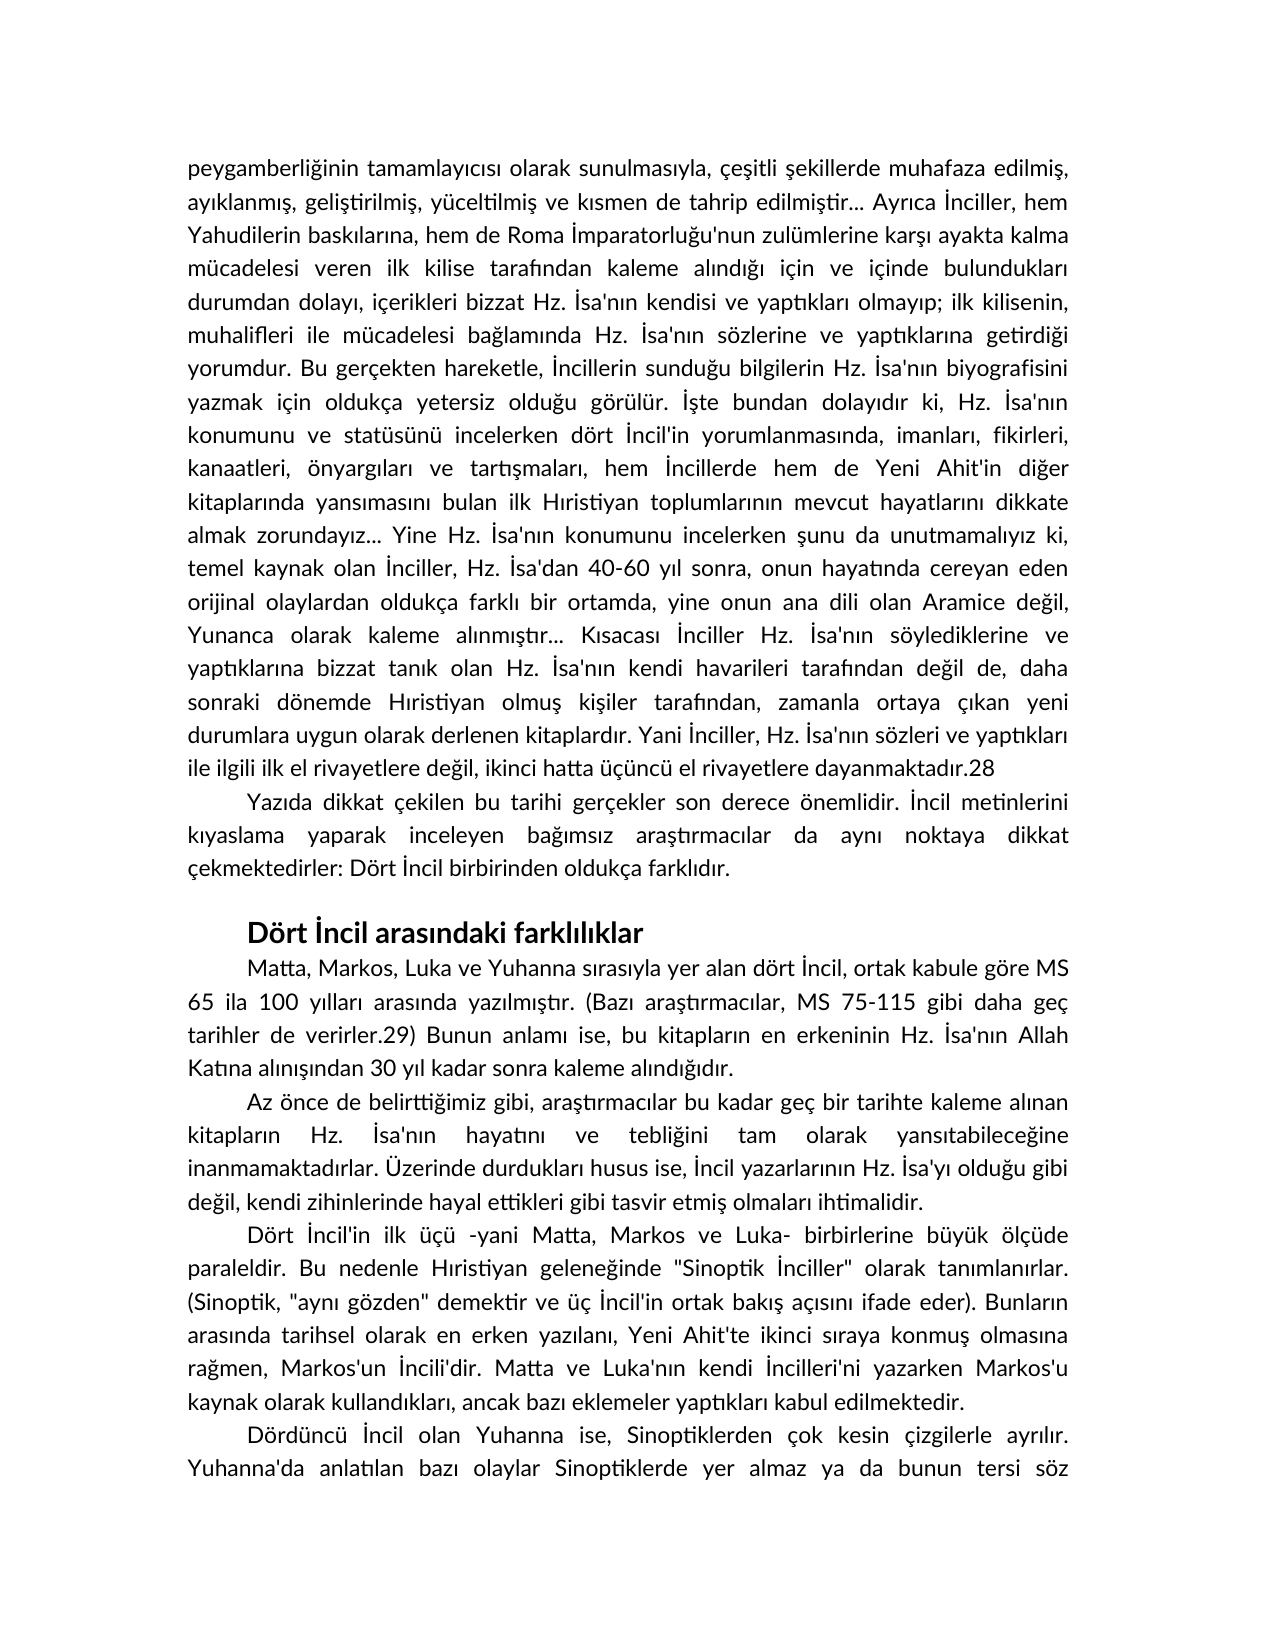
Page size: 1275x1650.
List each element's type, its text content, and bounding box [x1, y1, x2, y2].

text Az önce de belirttiğimiz gibi, araştırmacılar bu kadar geç bir tarihte kaleme alınan kitapların Hz. İsa'nın hayatını ve tebliğini tam olarak yansıtabileceğine inanmamaktadırlar. Üzerinde durdukları husus ise, İncil yazarlarının Hz. İsa'yı olduğu gibi değil, kendi zihinlerinde hayal ettikleri gibi tasvir etmiş olmaları ihtimalidir. [187, 1083, 1070, 1217]
text Dört İncil arasındaki farklılıklar [187, 917, 1070, 950]
text peygamberliğinin tamamlayıcısı olarak sunulmasıyla, çeşitli şekillerde muhafaza edilmiş, ayıklanmış, geliştirilmiş, yüceltilmiş ve kısmen de tahrip edilmiştir... Ayrıca İnciller, hem Yahudilerin baskılarına, hem de Roma İmparatorluğu'nun zulümlerine karşı ayakta kalma mücadelesi veren ilk kilise tarafından kaleme alındığı için ve içinde bulundukları durumdan dolayı, içerikleri bizzat Hz. İsa'nın kendisi ve yaptıkları olmayıp; ilk kilisenin, muhalifleri ile mücadelesi bağlamında Hz. İsa'nın sözlerine ve yaptıklarına getirdiği yorumdur. Bu gerçekten hareketle, İncillerin sunduğu bilgilerin Hz. İsa'nın biyografisini yazmak için oldukça yetersiz olduğu görülür. İşte bundan dolayıdır ki, Hz. İsa'nın konumunu ve statüsünü incelerken dört İncil'in yorumlanmasında, imanları, fikirleri, kanaatleri, önyargıları ve tartışmaları, hem İncillerde hem de Yeni Ahit'in diğer kitaplarında yansımasını bulan ilk Hıristiyan toplumlarının mevcut hayatlarını dikkate almak zorundayız... Yine Hz. İsa'nın konumunu incelerken şunu da unutmamalıyız ki, temel kaynak olan İnciller, Hz. İsa'dan 40-60 yıl sonra, onun hayatında cereyan eden orijinal olaylardan oldukça farklı bir ortamda, yine onun ana dili olan Aramice değil, Yunanca olarak kaleme alınmıştır... Kısacası İnciller Hz. İsa'nın söylediklerine ve yaptıklarına bizzat tanık olan Hz. İsa'nın kendi havarileri tarafından değil de, daha sonraki dönemde Hıristiyan olmuş kişiler tarafından, zamanla ortaya çıkan yeni durumlara uygun olarak derlenen kitaplardır. Yani İnciller, Hz. İsa'nın sözleri ve yaptıkları ile ilgili ilk el rivayetlere değil, ikinci hatta üçüncü el rivayetlere dayanmaktadır.28 [187, 150, 1070, 783]
text Dördüncü İncil olan Yuhanna ise, Sinoptiklerden çok kesin çizgilerle ayrılır. Yuhanna'da anlatılan bazı olaylar Sinoptiklerde yer almaz ya da bunun tersi söz [187, 1417, 1070, 1483]
text Yazıda dikkat çekilen bu tarihi gerçekler son derece önemlidir. İncil metinlerini kıyaslama yaparak inceleyen bağımsız araştırmacılar da aynı noktaya dikkat çekmektedirler: Dört İncil birbirinden oldukça farklıdır. [187, 783, 1070, 883]
text Matta, Markos, Luka ve Yuhanna sırasıyla yer alan dört İncil, ortak kabule göre MS 65 ila 100 yılları arasında yazılmıştır. (Bazı araştırmacılar, MS 75-115 gibi daha geç tarihler de verirler.29) Bunun anlamı ise, bu kitapların en erkeninin Hz. İsa'nın Allah Katına alınışından 30 yıl kadar sonra kaleme alındığıdır. [187, 950, 1070, 1083]
text Dört İncil'in ilk üçü -yani Matta, Markos ve Luka- birbirlerine büyük ölçüde paraleldir. Bu nedenle Hıristiyan geleneğinde "Sinoptik İnciller" olarak tanımlanırlar. (Sinoptik, "aynı gözden" demektir ve üç İncil'in ortak bakış açısını ifade eder). Bunların arasında tarihsel olarak en erken yazılanı, Yeni Ahit'te ikinci sıraya konmuş olmasına rağmen, Markos'un İncili'dir. Matta ve Luka'nın kendi İncilleri'ni yazarken Markos'u kaynak olarak kullandıkları, ancak bazı eklemeler yaptıkları kabul edilmektedir. [187, 1217, 1070, 1417]
